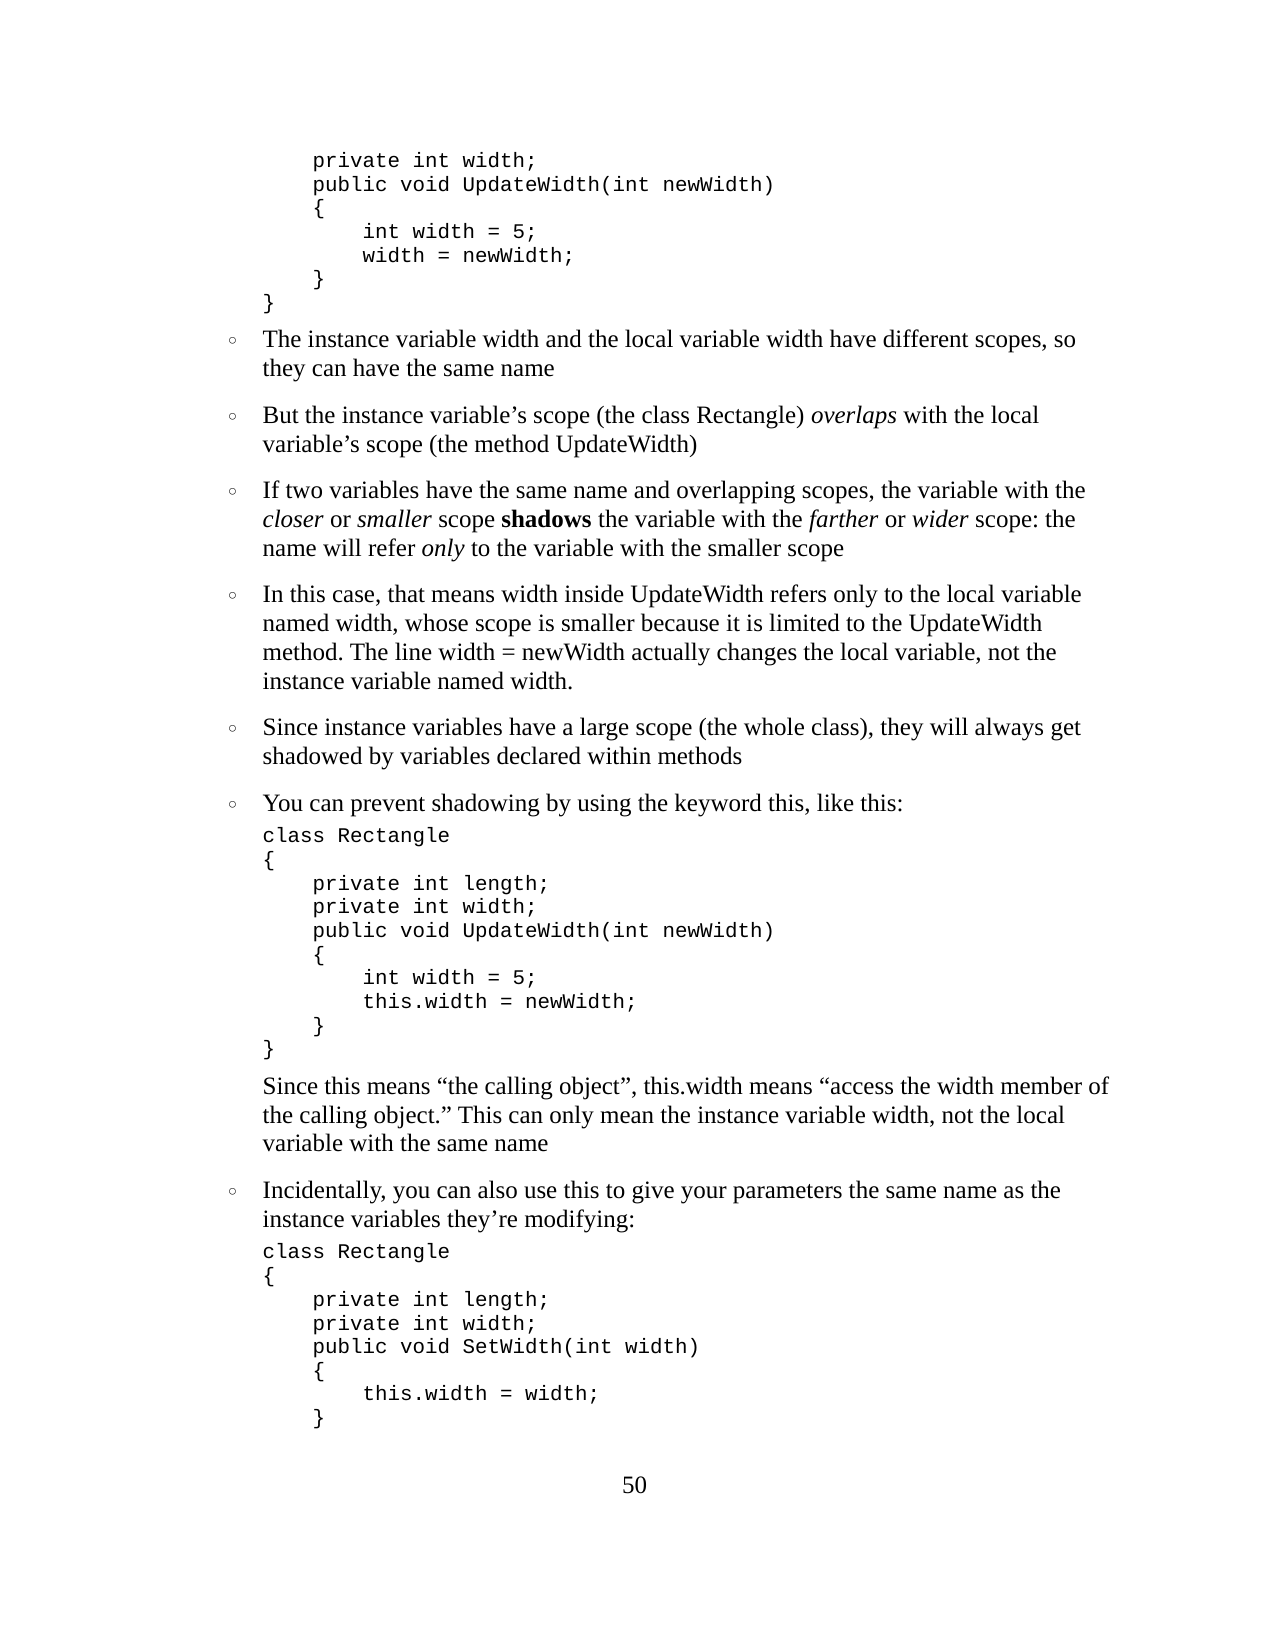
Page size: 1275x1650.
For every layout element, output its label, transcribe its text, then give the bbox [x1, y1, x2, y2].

list The instance variable width and the local variable width have different scopes, so they can have the same name [225, 324, 1125, 382]
list { [225, 849, 1125, 873]
list width = newWidth; [225, 244, 1125, 268]
list } [225, 1015, 1125, 1038]
list this.width = width; [225, 1383, 1125, 1407]
list class Rectangle [225, 1242, 1125, 1265]
list But the instance variable’s scope (the class Rectangle) overlaps with the local variable’s scope (the method UpdateWidth) [225, 400, 1125, 457]
list { [225, 1360, 1125, 1383]
list You can prevent shadowing by using the keyword this, like this: [225, 788, 1125, 817]
list this.width = newWidth; [225, 991, 1125, 1015]
list private int length; [225, 1289, 1125, 1312]
list } [225, 1407, 1125, 1431]
list private int length; [225, 873, 1125, 896]
list private int width; [225, 150, 1125, 174]
list private int width; [225, 896, 1125, 920]
list } [225, 1038, 1125, 1062]
list { [225, 197, 1125, 221]
list If two variables have the same name and overlapping scopes, the variable with the closer or smaller scope shadows the variable with the farther or wider scope: the name will refer only to the variable with the smaller scope [225, 475, 1125, 562]
list int width = 5; [225, 967, 1125, 991]
list Incidentally, you can also use this to give your parameters the same name as the instance variables they’re modifying: [225, 1175, 1125, 1233]
list { [225, 944, 1125, 967]
list private int width; [225, 1312, 1125, 1336]
list } [225, 292, 1125, 316]
list public void UpdateWidth(int newWidth) [225, 174, 1125, 197]
list Since instance variables have a large scope (the whole class), they will always get shadowed by variables declared within methods [225, 712, 1125, 770]
list public void UpdateWidth(int newWidth) [225, 920, 1125, 944]
list Since this means “the calling object”, this.width means “access the width member of the calling object.” This can only mean the instance variable width, not the local variable with the same name [225, 1071, 1125, 1157]
list class Rectangle [225, 826, 1125, 849]
list int width = 5; [225, 221, 1125, 244]
list In this case, that means width inside UpdateWidth refers only to the local variable named width, whose scope is smaller because it is limited to the UpdateWidth method. The line width = newWidth actually changes the local variable, not the instance variable named width. [225, 579, 1125, 694]
list } [225, 268, 1125, 292]
list { [225, 1265, 1125, 1289]
list public void SetWidth(int width) [225, 1336, 1125, 1360]
